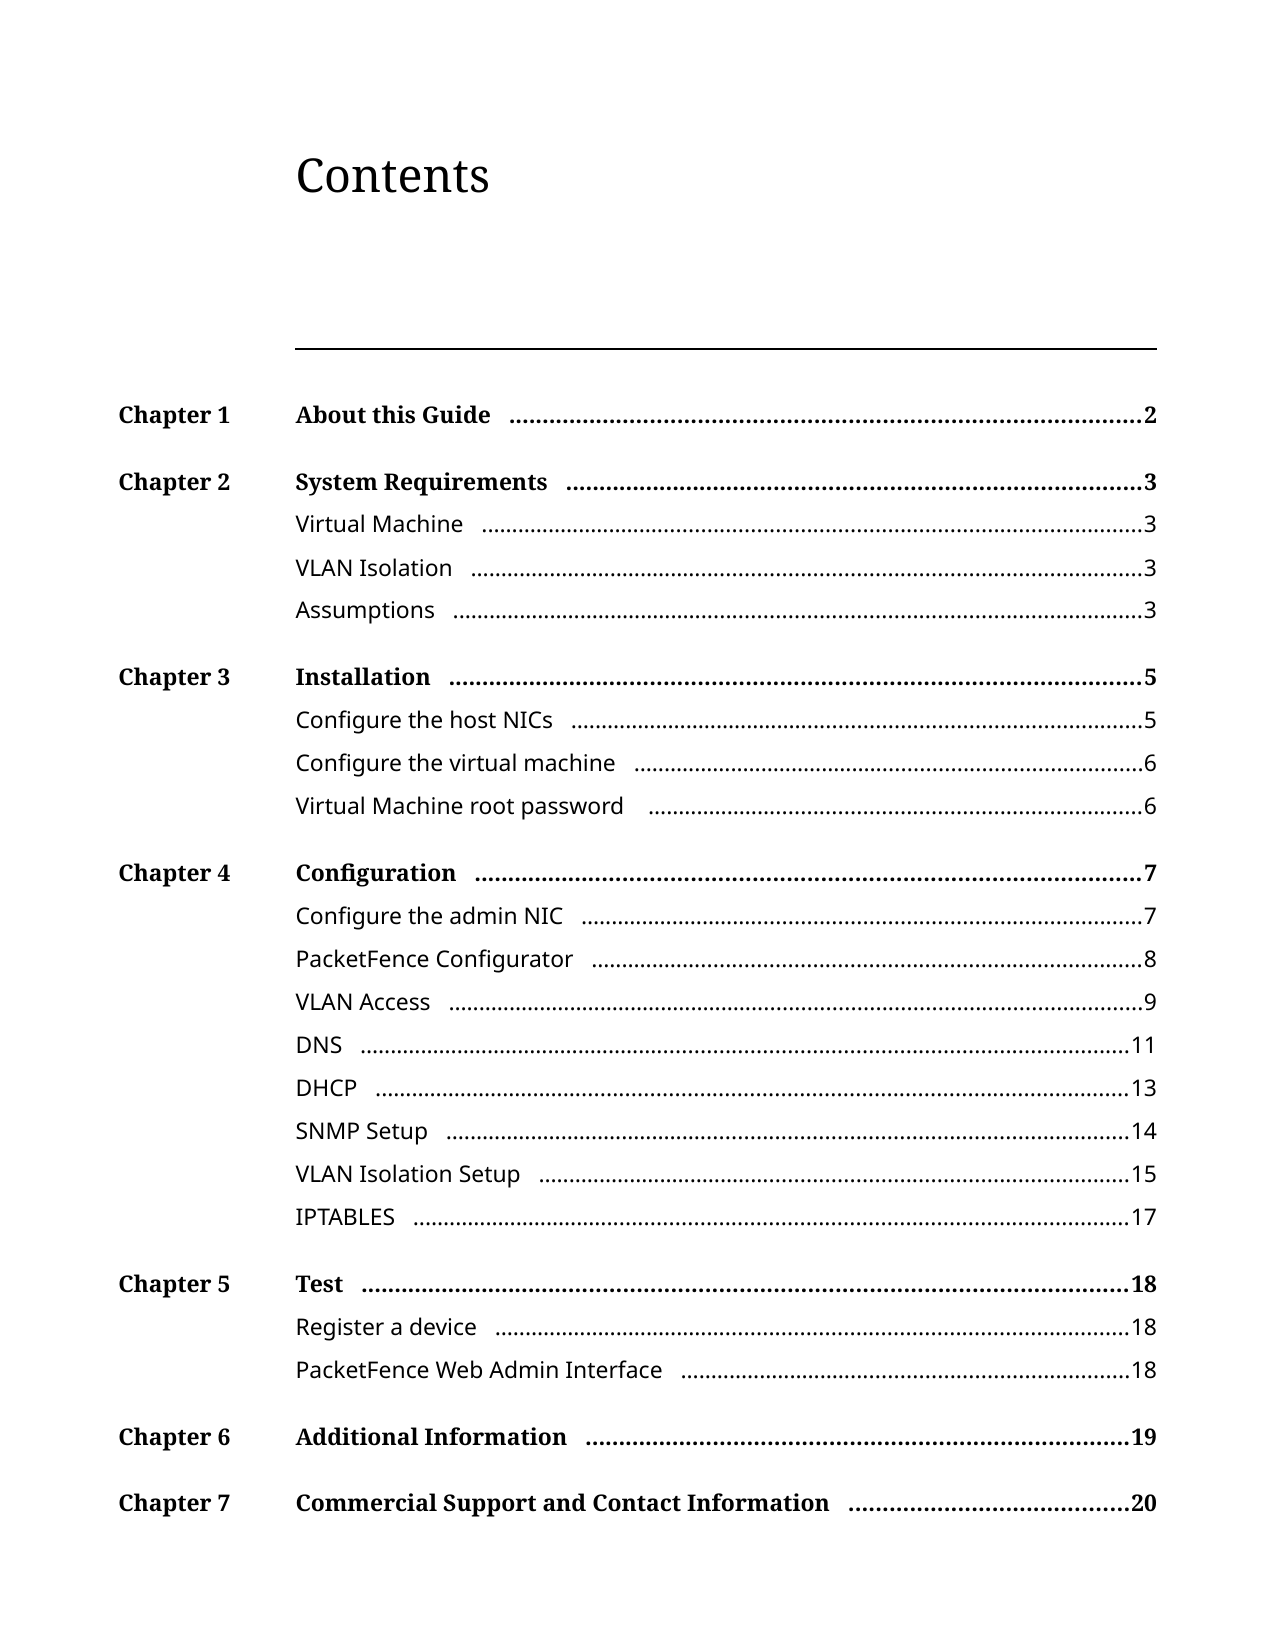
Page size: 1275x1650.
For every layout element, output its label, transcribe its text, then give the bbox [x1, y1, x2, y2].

text VLAN Access 9 [295, 986, 1157, 1017]
text IPTABLES 17 [295, 1201, 1157, 1232]
text VLAN Isolation 3 [295, 551, 1157, 583]
text Chapter 4 Configuration 7 [118, 857, 1157, 888]
text Configure the host NICs 5 [295, 704, 1157, 735]
text Chapter 6 Additional Information 19 [118, 1420, 1157, 1452]
text PacketFence Web Admin Interface 18 [295, 1354, 1157, 1385]
text Configure the admin NIC 7 [295, 900, 1157, 931]
text Virtual Machine root password 6 [295, 790, 1157, 821]
text Assumptions 3 [295, 594, 1157, 626]
text SNMP Setup 14 [295, 1115, 1157, 1146]
text VLAN Isolation Setup 15 [295, 1158, 1157, 1189]
text Chapter 7 Commercial Support and Contact Information 20 [118, 1487, 1157, 1518]
text Chapter 2 System Requirements 3 [118, 465, 1157, 497]
text DHCP 13 [295, 1072, 1157, 1103]
text Register a device 18 [295, 1311, 1157, 1342]
text Chapter 1 About this Guide 2 [118, 399, 1157, 430]
text Virtual Machine 3 [295, 508, 1157, 540]
text DNS 11 [295, 1029, 1157, 1060]
text PacketFence Configurator 8 [295, 943, 1157, 974]
subtitle Contents [295, 143, 1157, 348]
text Chapter 3 Installation 5 [118, 661, 1157, 692]
text Chapter 5 Test 18 [118, 1268, 1157, 1299]
text Configure the virtual machine 6 [295, 747, 1157, 778]
